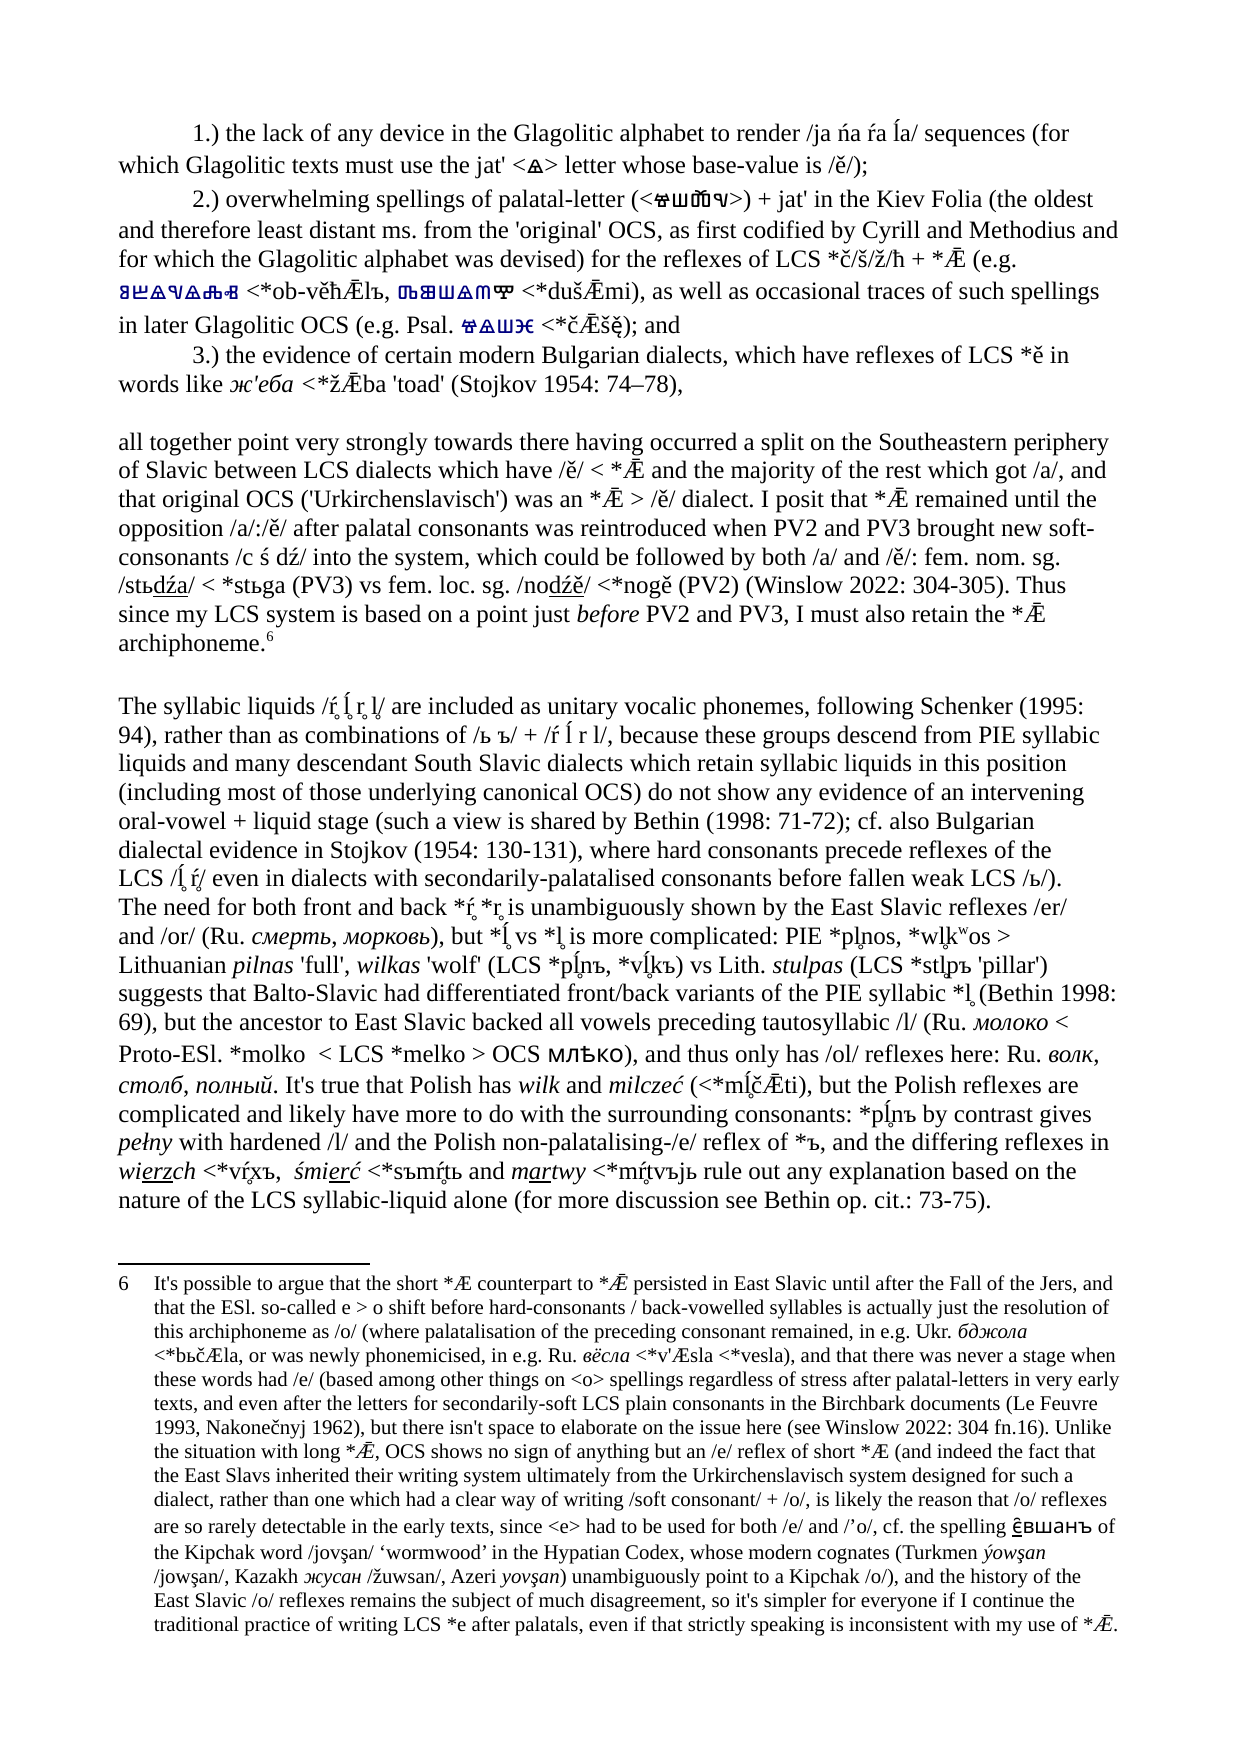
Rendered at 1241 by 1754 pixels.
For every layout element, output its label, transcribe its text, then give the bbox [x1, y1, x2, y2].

text 2.) overwhelming spellings of palatal-letter (<ⱍⱎⰶⱌ>) + jat' in the Kiev Folia (the oldest and therefore least distant ms. from the 'original' OCS, as first codified by Cyrill and Methodius and for which the Glagolitic alphabet was devised) for the reflexes of LCS *č/š/ž/ћ + *Ǣ (e.g. ⱁⰱⱑⱌⱑⰾⱏ <*ob‑věћǢlъ, ⰴⱆⱎⱑⰿⰹ <*dušǢmi), as well as occasional traces of such spellings in later Glagolitic OCS (e.g. Psal. ⱍⱑⱎⱗ <*čǢšę̌); and [118, 181, 1122, 341]
text The need for both front and back *ŕ̥ *r̥ is unambiguously shown by the East Slavic reflexes /er/ and /or/ (Ru. смерть, морковь), but *ĺ̥ vs *l̥ is more complicated: PIE *pl̥nos, *wl̥kwos > Lithuanian pilnas 'full', wilkas 'wolf' (LCS *pĺ̥nъ, *vĺ̥kъ) vs Lith. stulpas (LCS *stl̥pъ 'pillar') suggests that Balto-Slavic had differentiated front/back variants of the PIE syllabic *l̥ (Bethin 1998: 69), but the ancestor to East Slavic backed all vowels preceding tautosyllabic /l/ (Ru. молоко < Proto-ESl. *molko < LCS *melko > OCS млѣко), and thus only has /ol/ reflexes here: Ru. волк, столб, полный. It's true that Polish has wilk and milczeć (<*mĺ̥čǢti), but the Polish reflexes are complicated and likely have more to do with the surrounding consonants: *pĺ̥nъ by contrast gives pełny with hardened /l/ and the Polish non-palatalising-/e/ reflex of *ъ, and the differing reflexes in wierzch <*vŕ̥xъ, śmierć <*sъmŕ̥tь and martwy <*mŕ̥tvъjь rule out any explanation based on the nature of the LCS syllabic-liquid alone (for more discussion see Bethin op. cit.: 73-75). [118, 892, 1122, 1214]
text all together point very strongly towards there having occurred a split on the Southeastern periphery of Slavic between LCS dialects which have /ě/ < *Ǣ and the majority of the rest which got /a/, and that original OCS ('Urkirchenslavisch') was an *Ǣ > /ě/ dialect. I posit that *Ǣ remained until the opposition /a/:/ě/ after palatal consonants was reintroduced when PV2 and PV3 brought new soft-consonants /c ś dź/ into the system, which could be followed by both /a/ and /ě/: fem. nom. sg. /stьdźa/ < *stьga (PV3) vs fem. loc. sg. /nodźě/ <*nogě (PV2) (Winslow 2022: 304-305). Thus since my LCS system is based on a point just before PV2 and PV3, I must also retain the *Ǣ archiphoneme. [118, 427, 1122, 657]
text 1.) the lack of any device in the Glagolitic alphabet to render /ja ńa ŕa ĺa/ sequences (for which Glagolitic texts must use the jat' <ⱑ> letter whose base-value is /ě/); [118, 118, 1122, 181]
text The syllabic liquids /ŕ̥ ĺ̥ r̥ l̥/ are included as unitary vocalic phonemes, following Schenker (1995: 94), rather than as combinations of /ь ъ/ + /ŕ ĺ r l/, because these groups descend from PIE syllabic liquids and many descendant South Slavic dialects which retain syllabic liquids in this position (including most of those underlying canonical OCS) do not show any evidence of an intervening oral-vowel + liquid stage (such a view is shared by Bethin (1998: 71-72); cf. also Bulgarian dialectal evidence in Stojkov (1954: 130-131), where hard consonants precede reflexes of the LCS /ĺ̥ ŕ̥/ even in dialects with secondarily-palatalised consonants before fallen weak LCS /ь/). [118, 691, 1122, 892]
text It's possible to argue that the short *Æ counterpart to *Ǣ persisted in East Slavic until after the Fall of the Jers, and that the ESl. so-called e > o shift before hard-consonants / back-vowelled syllables is actually just the resolution of this archiphoneme as /o/ (where palatalisation of the preceding consonant remained, in e.g. Ukr. бджола <*bьčÆla, or was newly phonemicised, in e.g. Ru. вёсла <*v'Æsla <*vesla), and that there was never a stage when these words had /e/ (based among other things on <о> spellings regardless of stress after palatal-letters in very early texts, and even after the letters for secondarily-soft LCS plain consonants in the Birchbark documents (Le Feuvre 1993, Nakonečnyj 1962), but there isn't space to elaborate on the issue here (see Winslow 2022: 304 fn.16). Unlike the situation with long *Ǣ, OCS shows no sign of anything but an /e/ reflex of short *Æ (and indeed the fact that the East Slavs inherited their writing system ultimately from the Urkirchenslavisch system designed for such a dialect, rather than one which had a clear way of writing /soft consonant/ + /o/, is likely the reason that /o/ reflexes are so rarely detectable in the early texts, since <e> had to be used for both /e/ and /’o/, cf. the spelling є̑вшанъ of the Kipchak word /jovşan/ ‘wormwood’ in the Hypatian Codex, whose modern cognates (Turkmen ýowşan /jowşan/, Kazakh жусан /žuwsan/, Azeri yovşan) unambiguously point to a Kipchak /o/), and the history of the East Slavic /o/ reflexes remains the subject of much disagreement, so it's simpler for everyone if I continue the traditional practice of writing LCS *e after palatals, even if that strictly speaking is inconsistent with my use of *Ǣ. [118, 1271, 1122, 1636]
text 3.) the evidence of certain modern Bulgarian dialects, which have reflexes of LCS *ě in words like ж'еба <*žǢba 'toad' (Stojkov 1954: 74–78), [118, 341, 1122, 398]
